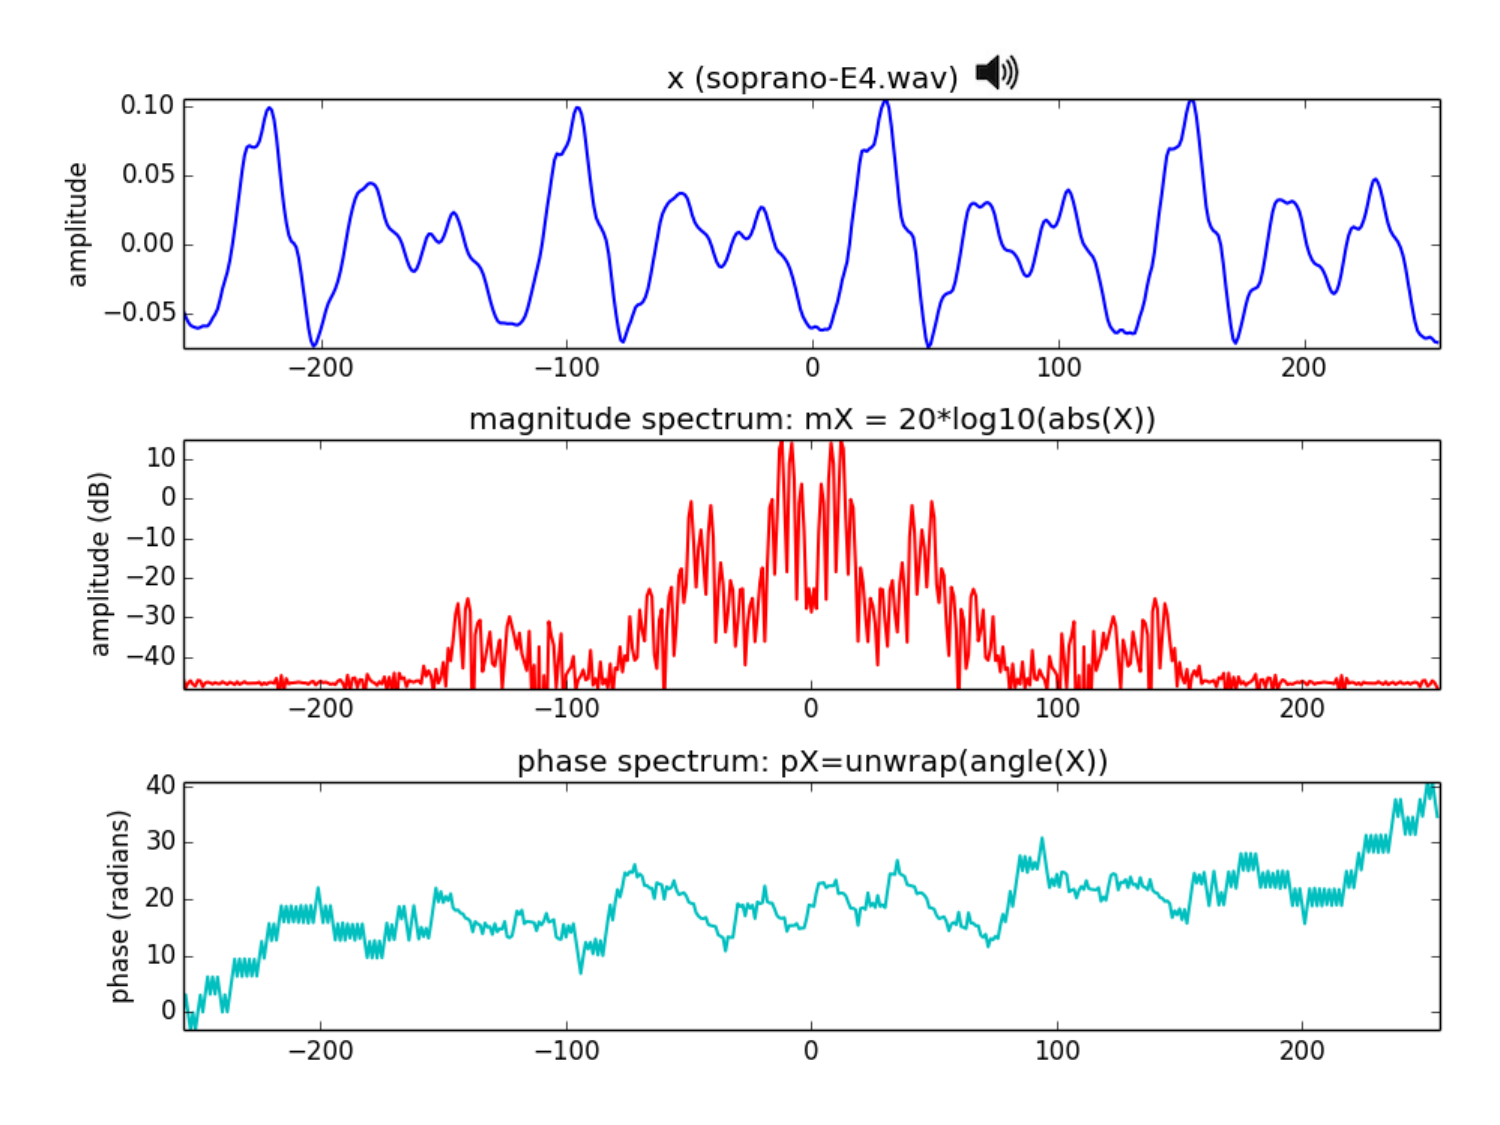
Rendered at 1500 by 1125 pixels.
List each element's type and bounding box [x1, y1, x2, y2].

picture [41, 39, 1467, 1090]
